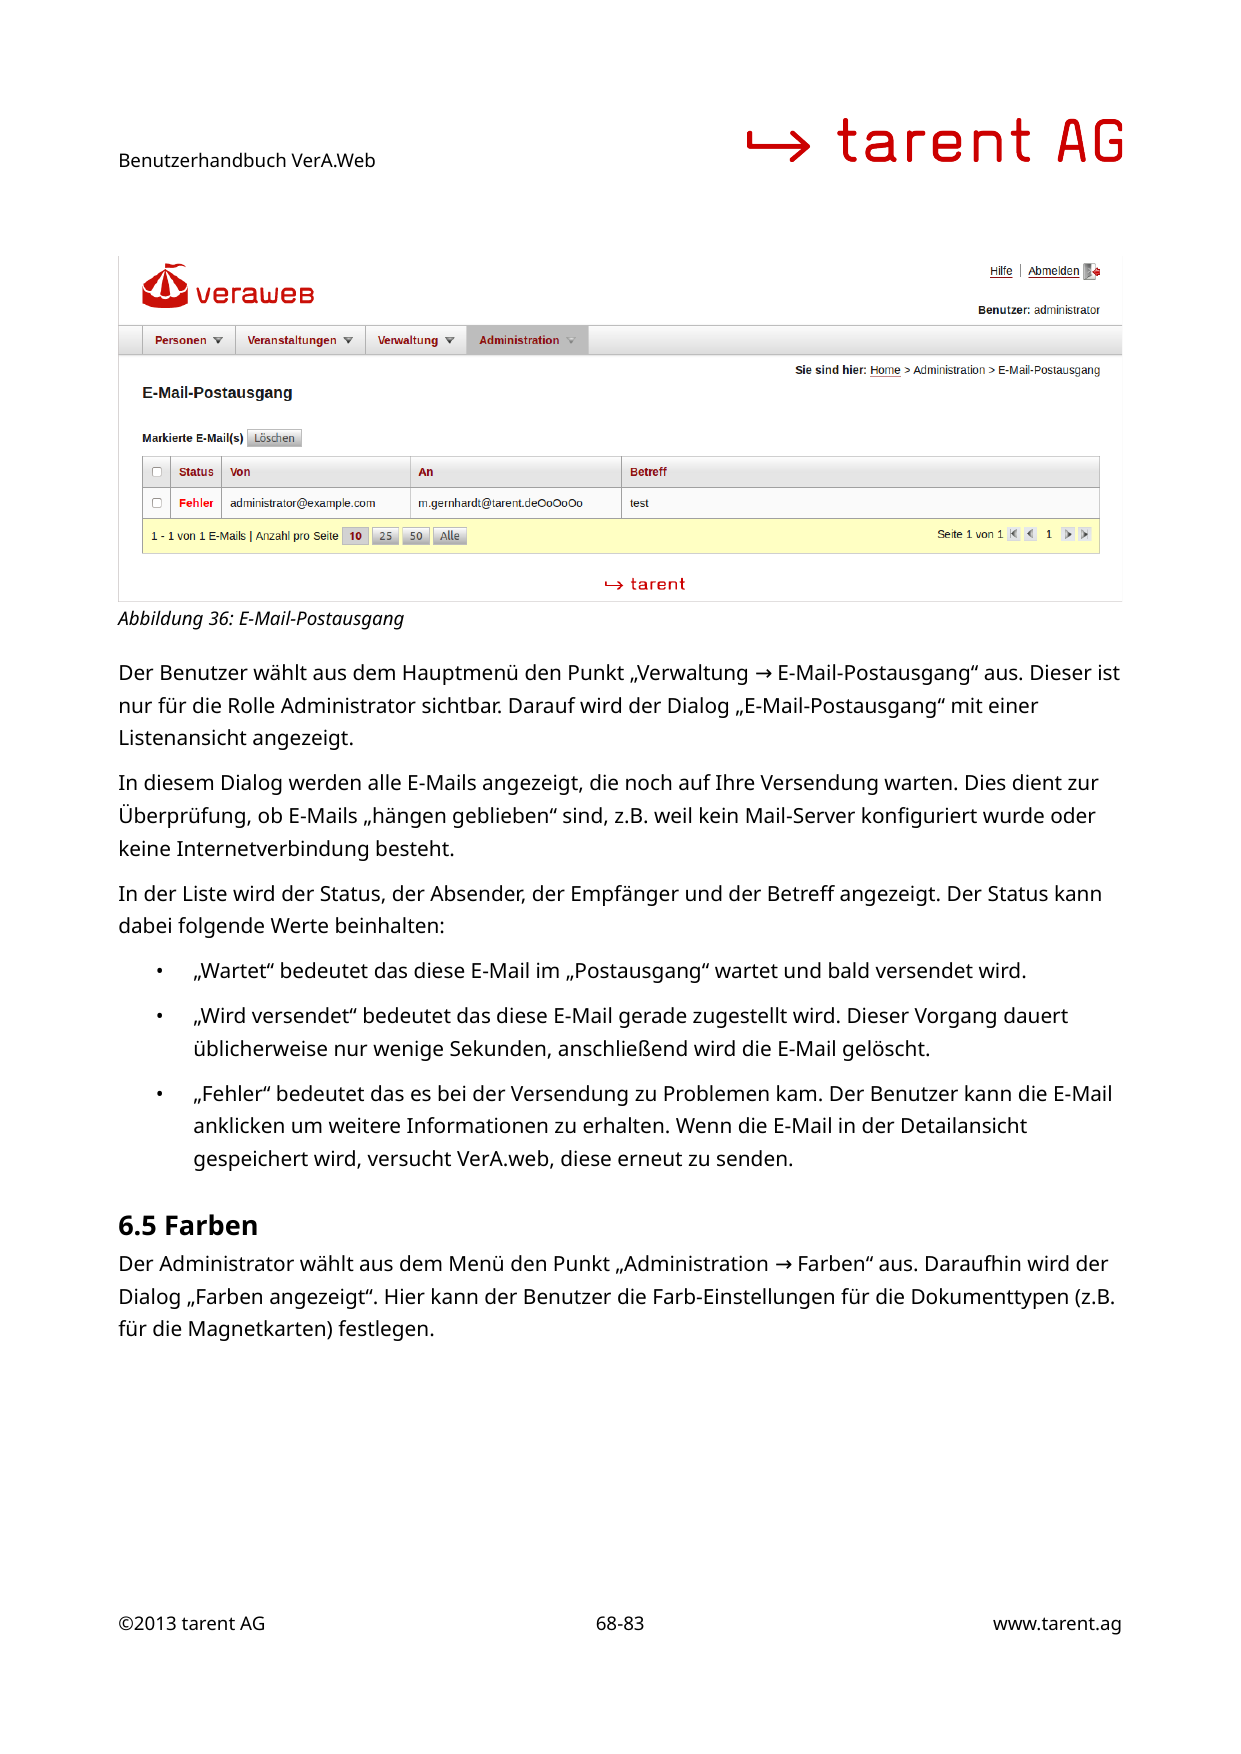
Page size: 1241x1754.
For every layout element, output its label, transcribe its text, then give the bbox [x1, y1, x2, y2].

text In diesem Dialog werden alle E-Mails angezeigt, die noch auf Ihre Versendung warten. Dies dient zur Überprüfung, ob E-Mails „hängen geblieben“ sind, z.B. weil kein Mail-Server konfiguriert wurde oder keine Internetverbindung besteht. [118, 768, 1122, 862]
picture [747, 118, 1123, 162]
list „Wartet“ bedeutet das diese E-Mail im „Postausgang“ wartet und bald versendet wird. [156, 956, 1122, 985]
text Der Benutzer wählt aus dem Hauptmenü den Punkt „Verwaltung → E-Mail-Postausgang“ aus. Dieser ist nur für die Rolle Administrator sichtbar. Darauf wird der Dialog „E-Mail-Postausgang“ mit einer Listenansicht angezeigt. [118, 631, 1122, 752]
text Abbildung 36: E-Mail-Postausgang [118, 602, 1122, 631]
text In der Liste wird der Status, der Absender, der Empfänger und der Betreff angezeigt. Der Status kann dabei folgende Werte beinhalten: [118, 879, 1122, 940]
text Der Administrator wählt aus dem Menü den Punkt „Administration → Farben“ aus. Daraufhin wird der Dialog „Farben angezeigt“. Hier kann der Benutzer die Farb-Einstellungen für die Dokumenttypen (z.B. für die Magnetkarten) festlegen. [118, 1249, 1122, 1343]
picture [118, 256, 1123, 602]
list „Wird versendet“ bedeutet das diese E-Mail gerade zugestellt wird. Dieser Vorgang dauert üblicherweise nur wenige Sekunden, anschließend wird die E-Mail gelöscht. [156, 1001, 1122, 1062]
subtitle Farben [118, 1207, 1122, 1244]
text [118, 232, 1122, 256]
list „Fehler“ bedeutet das es bei der Versendung zu Problemen kam. Der Benutzer kann die E-Mail anklicken um weitere Informationen zu erhalten. Wenn die E-Mail in der Detailansicht gespeichert wird, versucht VerA.web, diese erneut zu senden. [156, 1079, 1122, 1173]
